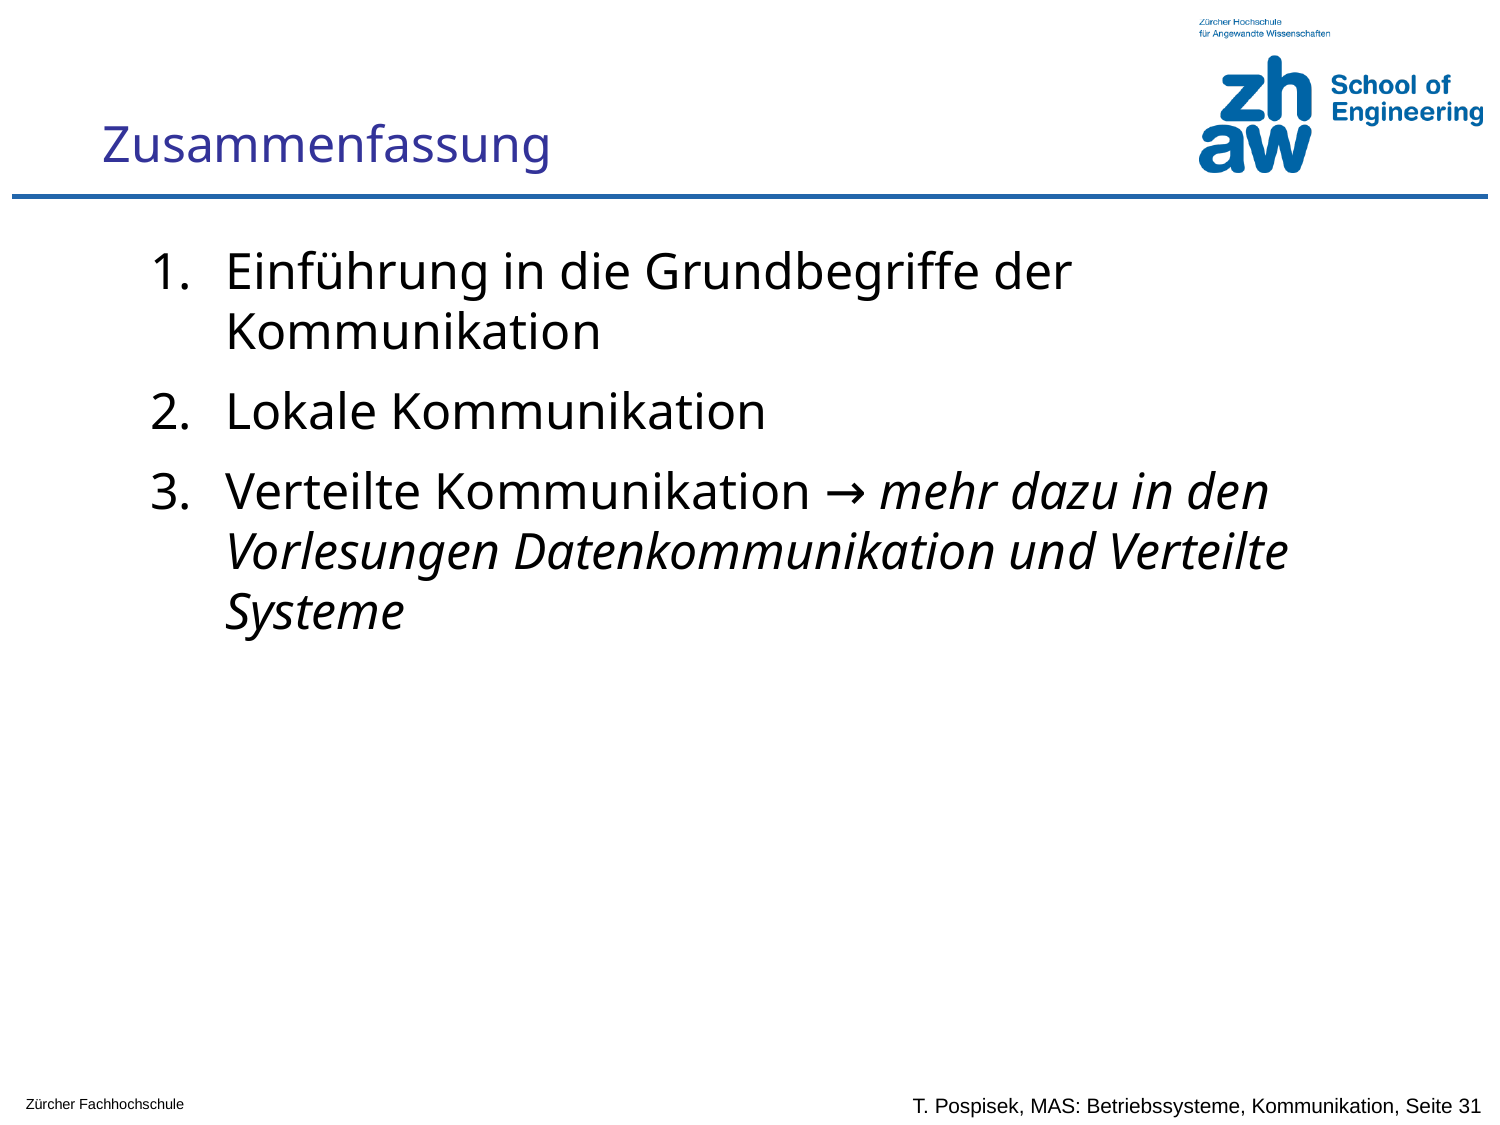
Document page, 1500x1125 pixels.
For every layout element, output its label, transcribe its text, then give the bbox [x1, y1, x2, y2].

text_box Einführung in die Grundbegriffe der Kommunikation Lokale Kommunikation Verteilte Kommunikation → mehr dazu in den Vorlesungen Datenkommunikation und Verteilte Systeme [135, 231, 1349, 670]
picture [1199, 19, 1483, 173]
title Zusammenfassung [87, 42, 1366, 181]
